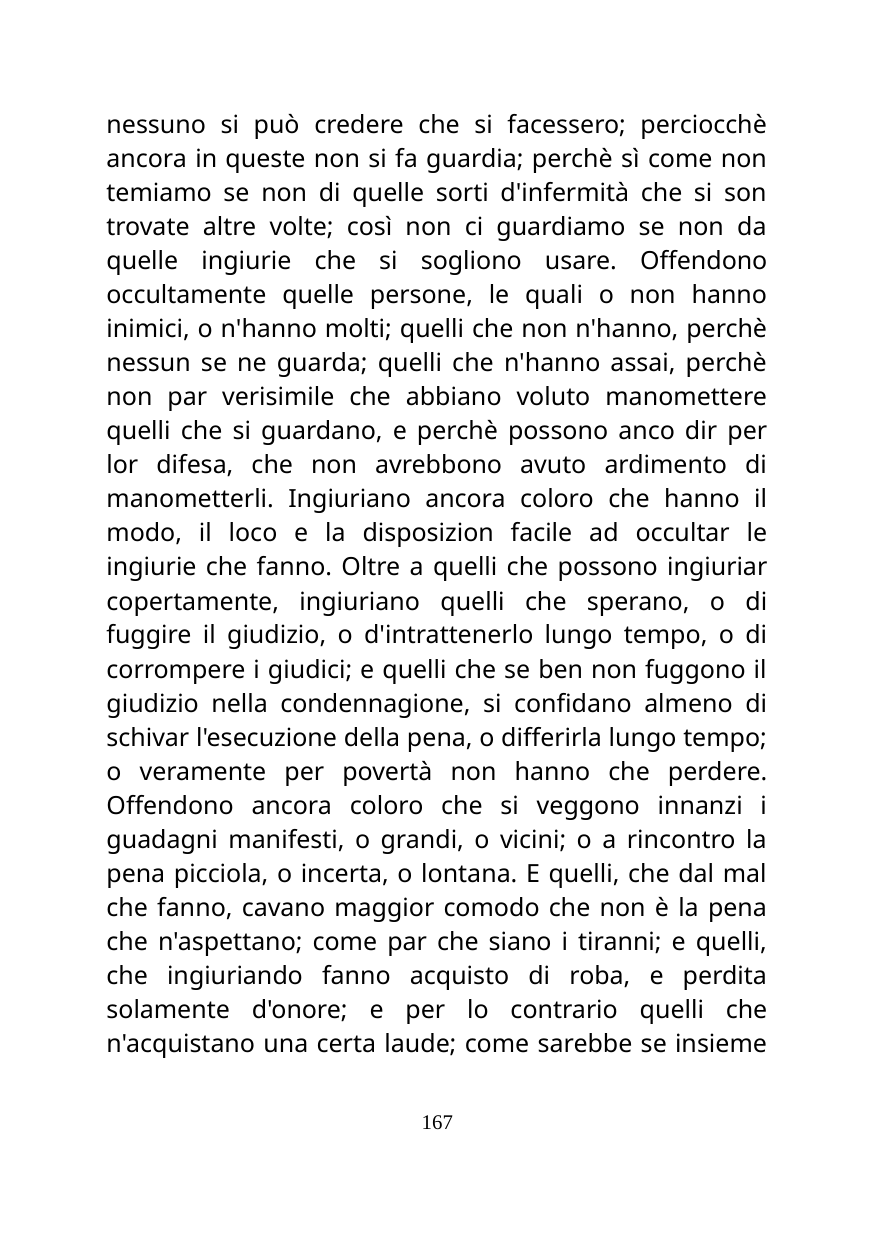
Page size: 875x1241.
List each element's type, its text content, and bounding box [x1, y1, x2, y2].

text nessuno si può credere che si facessero; perciocchè ancora in queste non si fa guardia; perchè sì come non temiamo se non di quelle sorti d'infermità che si son trovate altre volte; così non ci guardiamo se non da quelle ingiurie che si sogliono usare. Offendono occultamente quelle persone, le quali o non hanno inimici, o n'hanno molti; quelli che non n'hanno, perchè nessun se ne guarda; quelli che n'hanno assai, perchè non par verisimile che abbiano voluto manomettere quelli che si guardano, e perchè possono anco dir per lor difesa, che non avrebbono avuto ardimento di manometterli. Ingiuriano ancora coloro che hanno il modo, il loco e la disposizion facile ad occultar le ingiurie che fanno. Oltre a quelli che possono ingiuriar copertamente, ingiuriano quelli che sperano, o di fuggire il giudizio, o d'intrattenerlo lungo tempo, o di corrompere i giudici; e quelli che se ben non fuggono il giudizio nella condennagione, si confidano almeno di schivar l'esecuzione della pena, o differirla lungo tempo; o veramente per povertà non hanno che perdere. Offendono ancora coloro che si veggono innanzi i guadagni manifesti, o grandi, o vicini; o a rincontro la pena picciola, o incerta, o lontana. E quelli, che dal mal che fanno, cavano maggior comodo che non è la pena che n'aspettano; come par che siano i tiranni; e quelli, che ingiuriando fanno acquisto di roba, e perdita solamente d'onore; e per lo contrario quelli che n'acquistano una certa laude; come sarebbe se insieme [106, 106, 768, 1060]
